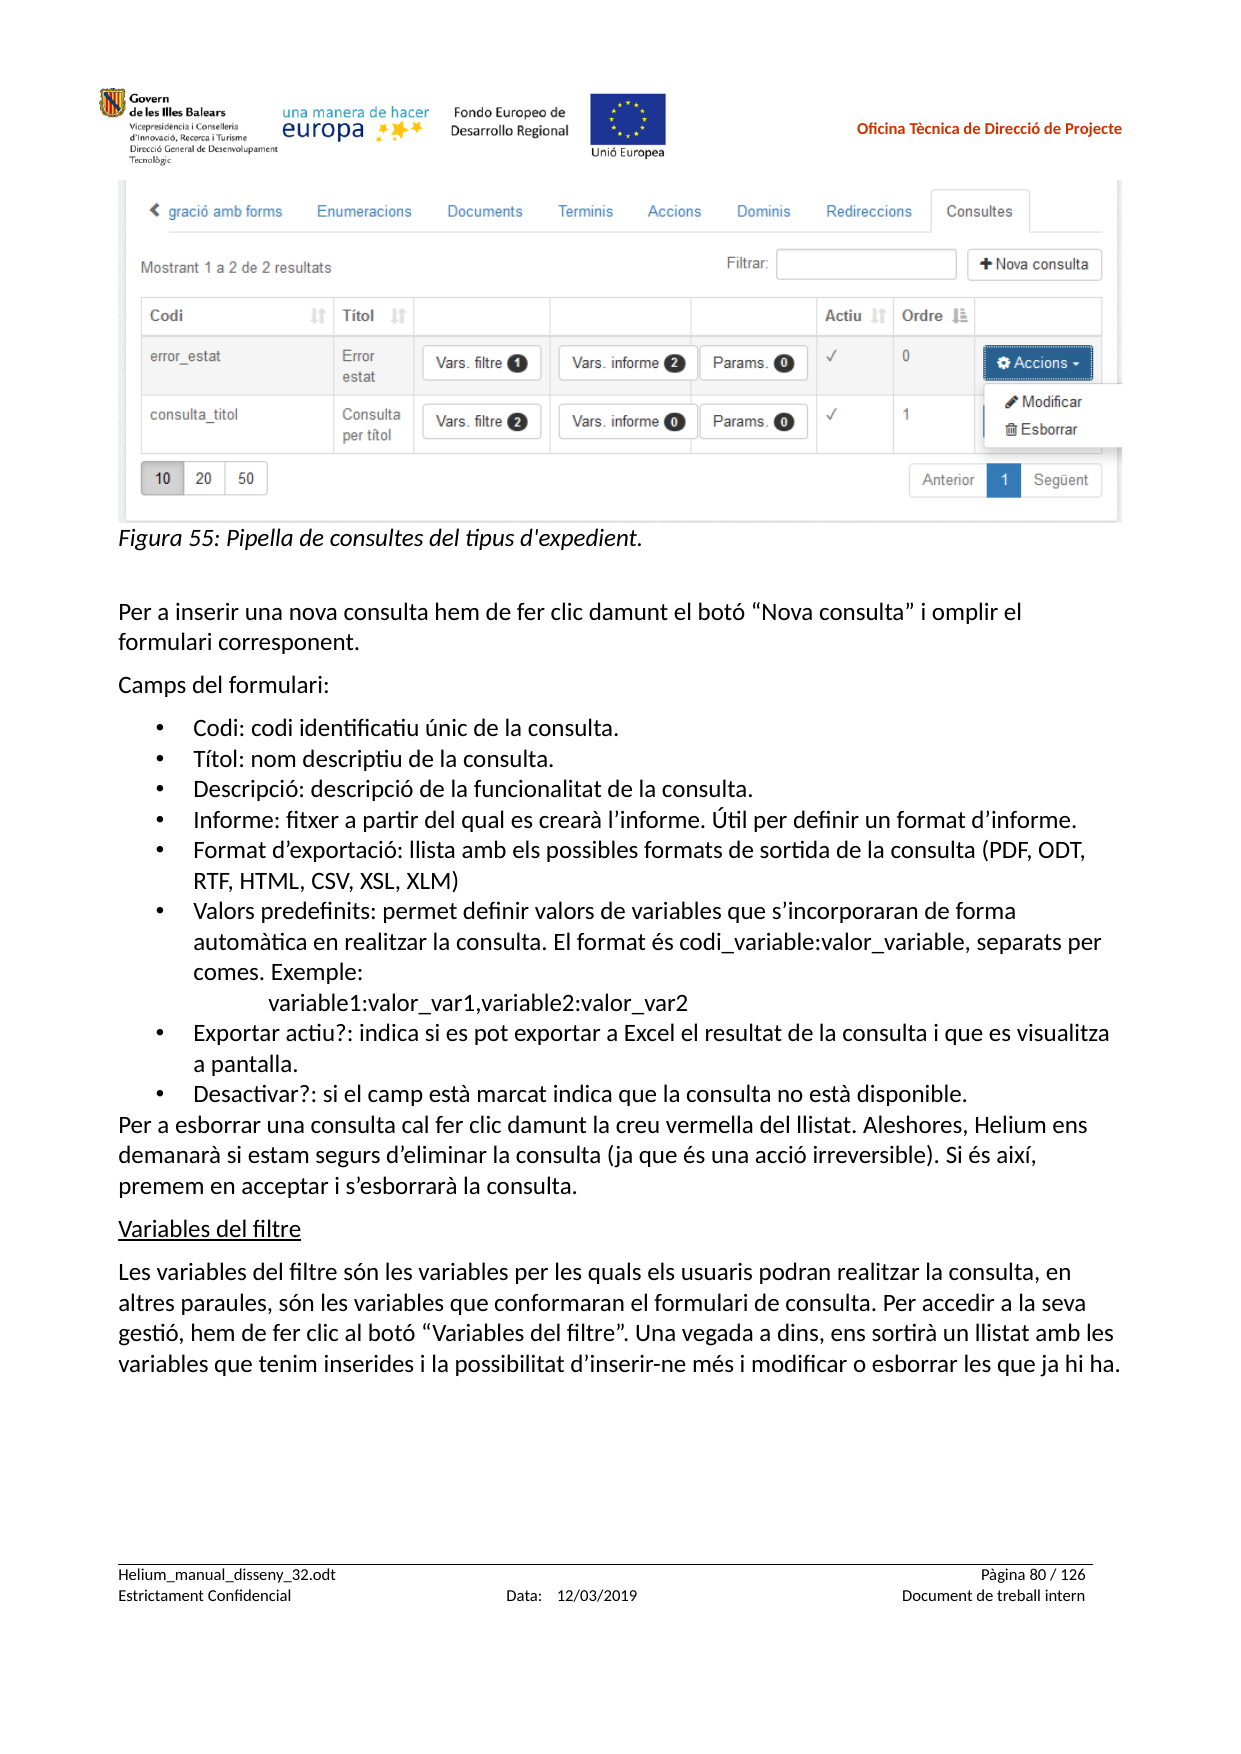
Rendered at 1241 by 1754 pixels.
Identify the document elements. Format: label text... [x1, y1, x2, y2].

list Descripció: descripció de la funcionalitat de la consulta. [156, 773, 1122, 804]
picture [99, 87, 668, 166]
list Títol: nom descriptiu de la consulta. [156, 743, 1122, 773]
list Desactivar?: si el camp està marcat indica que la consulta no està disponible. [156, 1079, 1122, 1109]
text Per a inserir una nova consulta hem de fer clic damunt el botó “Nova consulta” i omplir el formulari corresponent. [118, 596, 1122, 657]
picture [118, 180, 1123, 523]
list Exportar actiu?: indica si es pot exportar a Excel el resultat de la consulta i que es visualitza a pantalla. [156, 1018, 1122, 1079]
text Camps del formulari: [118, 669, 1122, 700]
text Variables del filtre [118, 1213, 1122, 1244]
list Codi: codi identificatiu únic de la consulta. [156, 712, 1122, 743]
list Format d’exportació: llista amb els possibles formats de sortida de la consulta (PDF, ODT, RTF, HTML, CSV, XSL, XLM) [156, 834, 1122, 896]
list Informe: fitxer a partir del qual es crearà l’informe. Útil per definir un format d’informe. [156, 804, 1122, 834]
text Les variables del filtre són les variables per les quals els usuaris podran realitzar la consulta, en altres paraules, són les variables que conformaran el formulari de consulta. Per accedir a la seva gestió, hem de fer clic al botó “Variables del filtre”. Una vegada a dins, ens sortirà un llistat amb les variables que tenim inserides i la possibilitat d’inserir-ne més i modificar o esborrar les que ja hi ha. [118, 1256, 1122, 1378]
text Per a esborrar una consulta cal fer clic damunt la creu vermella del llistat. Aleshores, Helium ens demanarà si estam segurs d’eliminar la consulta (ja que és una acció irreversible). Si és així, premem en acceptar i s’esborrarà la consulta. [118, 1109, 1122, 1201]
text Figura 55: Pipella de consultes del tipus d'expedient. [118, 523, 1122, 553]
list Valors predefinits: permet definir valors de variables que s’incorporaran de forma automàtica en realitzar la consulta. El format és codi_variable:valor_variable, separats per comes. Exemple: variable1:valor_var1,variable2:valor_var2 [156, 896, 1122, 1018]
